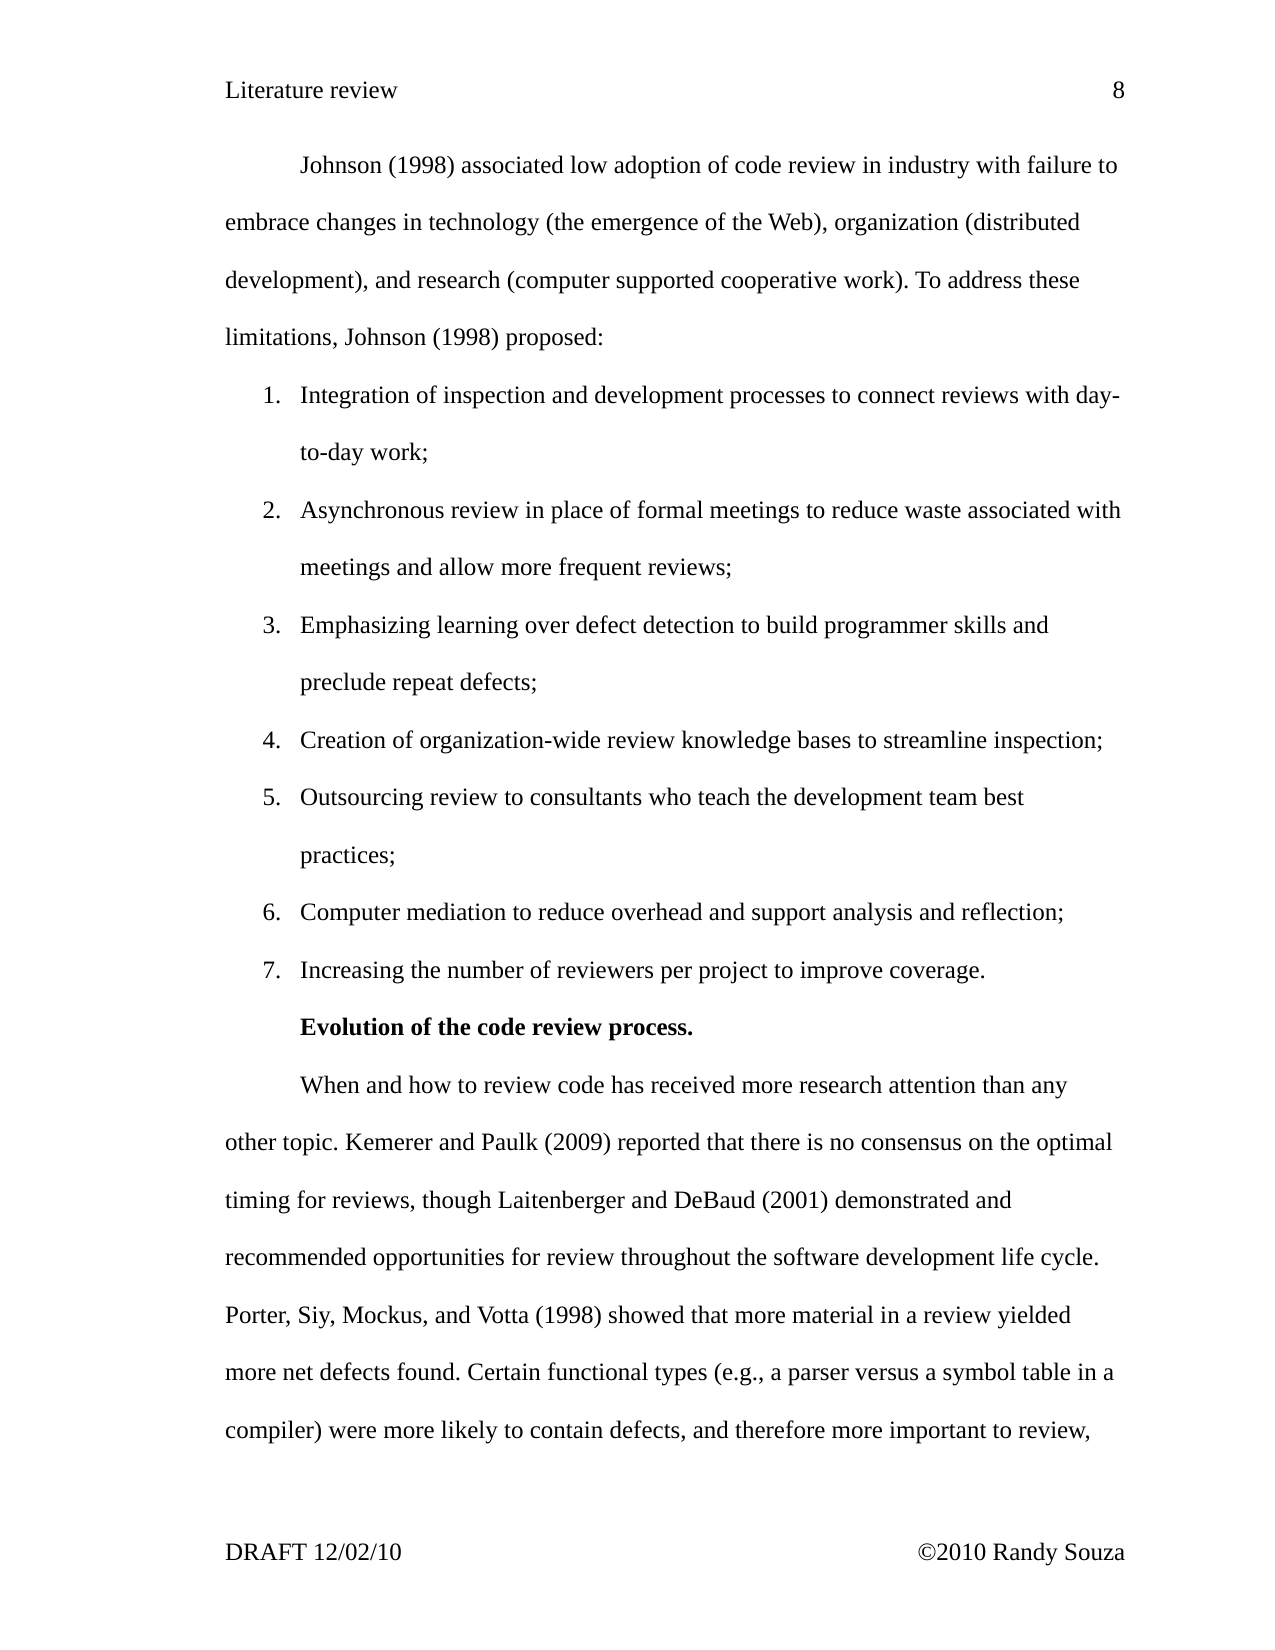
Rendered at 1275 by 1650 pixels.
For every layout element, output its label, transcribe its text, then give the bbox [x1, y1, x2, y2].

list Creation of organization-wide review knowledge bases to streamline inspection; [262, 725, 1125, 754]
list Outsourcing review to consultants who teach the development team best practices; [262, 782, 1125, 869]
text Johnson (1998) associated low adoption of code review in industry with failure to embrace changes in technology (the emergence of the Web), organization (distributed development), and research (computer supported cooperative work). To address these limitations, Johnson (1998) proposed: [225, 150, 1125, 351]
list Increasing the number of reviewers per project to improve coverage. [262, 955, 1125, 984]
text When and how to review code has received more research attention than any other topic. Kemerer and Paulk (2009) reported that there is no consensus on the optimal timing for reviews, though Laitenberger and DeBaud (2001) demonstrated and recommended opportunities for review throughout the software development life cycle. Porter, Siy, Mockus, and Votta (1998) showed that more material in a review yielded more net defects found. Certain functional types (e.g., a parser versus a symbol table in a compiler) were more likely to contain defects, and therefore more important to review, [225, 1070, 1125, 1444]
subtitle Evolution of the code review process. [300, 1012, 1125, 1041]
list Asynchronous review in place of formal meetings to reduce waste associated with meetings and allow more frequent reviews; [262, 495, 1125, 581]
list Emphasizing learning over defect detection to build programmer skills and preclude repeat defects; [262, 610, 1125, 696]
list Integration of inspection and development processes to connect reviews with day-to-day work; [262, 380, 1125, 466]
list Computer mediation to reduce overhead and support analysis and reflection; [262, 897, 1125, 926]
